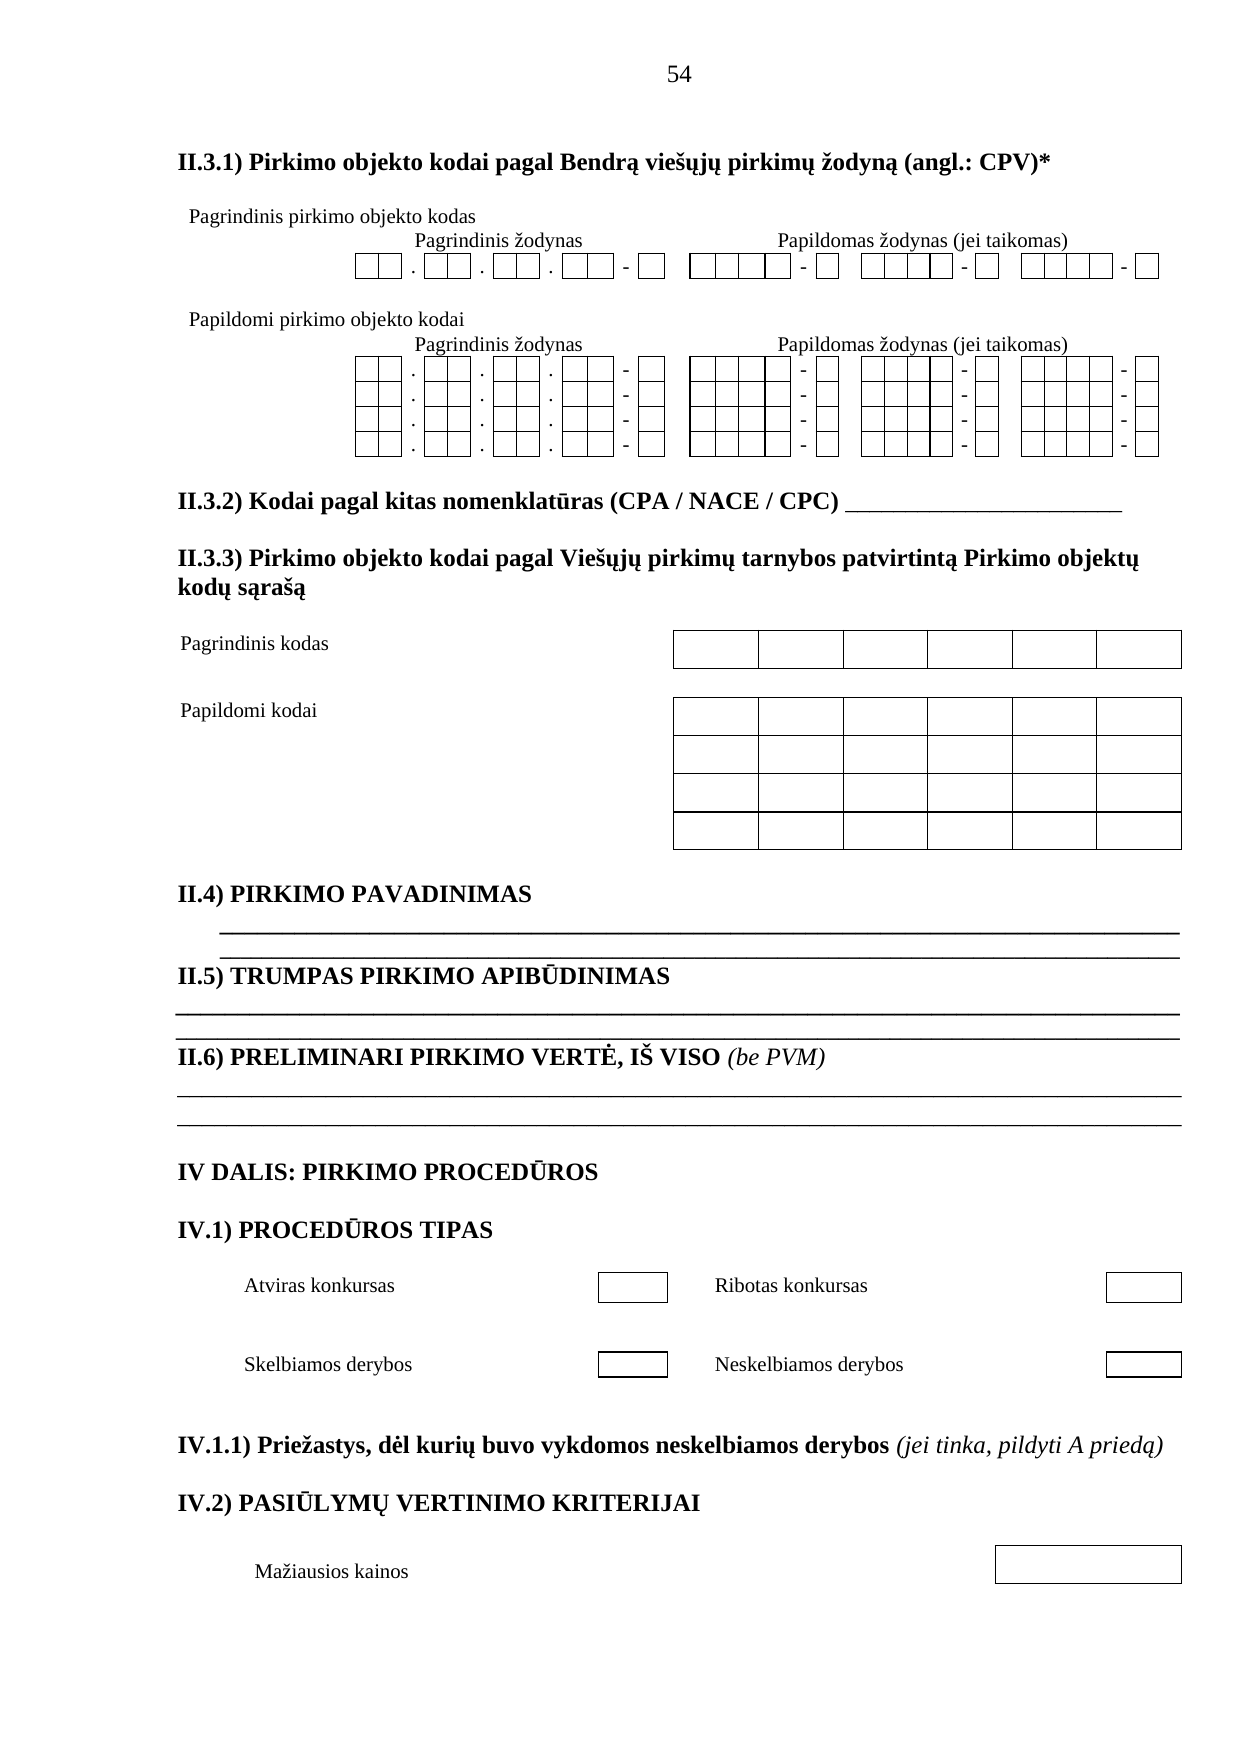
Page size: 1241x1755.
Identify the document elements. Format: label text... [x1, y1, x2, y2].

table_cell - [1113, 381, 1135, 406]
table_cell - [791, 253, 816, 278]
table_cell . [540, 406, 562, 431]
table_cell - [791, 381, 816, 406]
table_header [674, 631, 758, 667]
table_header [1013, 698, 1096, 735]
table_cell [1159, 356, 1181, 381]
table_cell [1067, 357, 1089, 381]
table_cell . [402, 253, 424, 278]
table_cell [1136, 382, 1158, 406]
table_cell [908, 407, 929, 431]
table_cell [1067, 382, 1089, 406]
table_cell [1097, 774, 1181, 811]
table_cell [999, 406, 1021, 431]
table_cell [184, 331, 333, 356]
table_cell [1022, 254, 1044, 278]
table_cell [1159, 431, 1181, 456]
table_cell [999, 431, 1021, 456]
table_header [844, 698, 927, 735]
table_cell [563, 432, 587, 456]
table_cell [639, 254, 664, 278]
table_cell - [953, 381, 975, 406]
table_cell [241, 1327, 598, 1351]
table_cell [839, 406, 861, 431]
table_cell [716, 357, 738, 381]
table_header [1163, 308, 1181, 331]
table_header [799, 308, 1163, 331]
table_cell [908, 432, 929, 456]
table_header [664, 204, 690, 228]
table_cell [839, 253, 861, 278]
table_cell [1136, 432, 1158, 456]
table_cell [1136, 357, 1158, 381]
table_cell [184, 431, 333, 456]
table_cell [716, 432, 738, 456]
table_header [690, 308, 715, 331]
table_cell [177, 356, 184, 381]
table_cell [739, 254, 764, 278]
table_cell [999, 381, 1021, 406]
table_cell [931, 357, 952, 381]
table_header [771, 204, 799, 228]
table_cell - [953, 431, 975, 456]
table_cell [862, 357, 884, 381]
table_cell [908, 254, 929, 278]
table_header [1013, 631, 1096, 667]
table_cell [177, 1376, 241, 1402]
text IV.1) PROCEDŪROS TIPAS [177, 1215, 1240, 1243]
table_header [588, 204, 613, 228]
table_header [664, 308, 690, 331]
table_cell [563, 357, 587, 381]
table_cell [517, 407, 539, 431]
table_cell [691, 254, 715, 278]
text IV DALIS: PIRKIMO PROCEDŪROS [177, 1157, 1181, 1186]
table_cell [928, 736, 1012, 773]
table_cell [1159, 406, 1181, 431]
table_cell [1045, 357, 1066, 381]
table_cell [844, 813, 927, 849]
table_cell [177, 811, 673, 849]
table_cell [674, 736, 758, 773]
table_cell [1067, 407, 1089, 431]
table_cell [356, 432, 378, 456]
table_header [1163, 204, 1181, 228]
text IV.2) PASIŪLYMŲ VERTINIMO KRITERIJAI [177, 1488, 1240, 1517]
table_cell [1107, 1353, 1181, 1376]
table_cell [598, 1303, 667, 1327]
table_cell [1159, 381, 1181, 406]
table_header [744, 308, 771, 331]
table_cell . [402, 356, 424, 381]
table_cell - [614, 381, 638, 406]
table_cell [1067, 254, 1089, 278]
table_cell [1090, 432, 1112, 456]
table_cell [665, 356, 689, 381]
table_cell [177, 1327, 241, 1351]
table_header Papildomi kodai [177, 697, 673, 735]
table_cell [1136, 254, 1158, 278]
text II.4) PIRKIMO PAVADINIMAS [177, 879, 1181, 908]
table_cell [1045, 407, 1066, 431]
table_cell [184, 253, 333, 278]
table_cell [517, 382, 539, 406]
table_header Atviras konkursas [241, 1272, 598, 1302]
table_cell [448, 432, 470, 456]
table_header [674, 698, 758, 735]
table_cell . [471, 381, 493, 406]
table_cell [177, 1351, 241, 1376]
text II.3.1) Pirkimo objekto kodai pagal Bendrą viešųjų pirkimų žodyną (angl.: CPV)* [177, 147, 1181, 176]
table_cell [862, 382, 884, 406]
table_cell - [791, 356, 816, 381]
table_cell [665, 431, 689, 456]
table_cell [494, 432, 516, 456]
table_header Papildomi pirkimo objekto kodai [177, 308, 588, 331]
table_cell [177, 431, 184, 456]
table_header Pagrindinis pirkimo objekto kodas [177, 204, 588, 228]
table_cell - [1113, 253, 1135, 278]
table_cell [766, 407, 790, 431]
table_cell [1013, 774, 1096, 811]
table_cell [563, 407, 587, 431]
table_cell [184, 356, 333, 381]
table_cell [494, 382, 516, 406]
text II.6) PRELIMINARI PIRKIMO VERTĖ, IŠ VISO (be PVM) [177, 1042, 1181, 1071]
table_cell [639, 382, 664, 406]
table_cell [588, 407, 613, 431]
table_header [613, 308, 639, 331]
table_cell [691, 382, 715, 406]
table_header [613, 204, 639, 228]
table_cell [1090, 254, 1112, 278]
table_header [759, 698, 843, 735]
table_cell [839, 356, 861, 381]
table_cell . [402, 381, 424, 406]
table_cell [1067, 432, 1089, 456]
table_cell [839, 431, 861, 456]
table_cell [1107, 1327, 1181, 1351]
table_cell [494, 407, 516, 431]
table_cell [1107, 1303, 1181, 1327]
table_cell [356, 254, 378, 278]
table_cell [885, 357, 907, 381]
table_cell [844, 774, 927, 811]
table_cell [333, 381, 355, 406]
table_cell [333, 406, 355, 431]
table_cell [177, 253, 184, 278]
table_cell [588, 432, 613, 456]
table_cell [976, 407, 998, 431]
table_cell . [540, 431, 562, 456]
text II.3.2) Kodai pagal kitas nomenklatūras (CPA / NACE / CPC) [177, 486, 1181, 514]
table_cell . [540, 253, 562, 278]
table_cell [716, 254, 738, 278]
table_header Mažiausios kainos [251, 1545, 995, 1583]
table_cell [177, 229, 184, 252]
table_cell [425, 357, 447, 381]
table_cell [931, 382, 952, 406]
table_cell [739, 382, 764, 406]
table_cell . [471, 406, 493, 431]
table_cell - [953, 406, 975, 431]
table_cell [356, 357, 378, 381]
table_cell [716, 382, 738, 406]
table_cell [177, 1302, 241, 1327]
table_cell - [953, 356, 975, 381]
table_cell [333, 356, 355, 381]
table_cell [976, 357, 998, 381]
table_header Pagrindinis kodas [177, 630, 673, 667]
table_cell [885, 407, 907, 431]
table_cell [908, 382, 929, 406]
table_cell [766, 432, 790, 456]
table_cell [885, 382, 907, 406]
table_cell . [402, 406, 424, 431]
table_cell - [953, 253, 975, 278]
table_cell . [471, 431, 493, 456]
table_cell [333, 253, 355, 278]
table_cell [241, 1376, 598, 1402]
table_cell [1013, 813, 1096, 849]
table_cell . [471, 253, 493, 278]
table_cell [379, 254, 401, 278]
table_cell [706, 1302, 1107, 1327]
table_cell [999, 356, 1021, 381]
table_cell [1090, 382, 1112, 406]
table_cell [494, 254, 516, 278]
table_cell - [1113, 356, 1135, 381]
table_cell [691, 432, 715, 456]
table_cell [817, 254, 838, 278]
table_cell Neskelbiamos derybos [706, 1351, 1106, 1376]
table_cell [177, 381, 184, 406]
table_cell [494, 357, 516, 381]
table_cell [1107, 1378, 1181, 1402]
table_cell [177, 406, 184, 431]
table_cell Skelbiamos derybos [241, 1351, 598, 1376]
table_cell [668, 1302, 706, 1327]
table_cell [706, 1327, 1107, 1351]
table_cell [356, 382, 378, 406]
table_cell [448, 382, 470, 406]
table_header [177, 1272, 241, 1302]
table_header [588, 308, 613, 331]
table_cell [356, 407, 378, 431]
table_cell [839, 381, 861, 406]
table_header [639, 308, 664, 331]
table_cell [976, 432, 998, 456]
table_cell [665, 253, 689, 278]
table_cell [184, 406, 333, 431]
table_cell [668, 1376, 706, 1402]
table_cell [817, 382, 838, 406]
table_cell [668, 1327, 706, 1351]
table_cell [517, 254, 539, 278]
table_cell [1136, 407, 1158, 431]
table_cell [817, 357, 838, 381]
table_cell [817, 407, 838, 431]
table_header [1097, 698, 1181, 735]
table_cell [739, 357, 764, 381]
table_cell [1090, 357, 1112, 381]
table_cell [425, 407, 447, 431]
table_cell Pagrindinis žodynas [333, 229, 664, 252]
table_cell [999, 253, 1021, 278]
table_header [599, 1273, 667, 1302]
table_cell [588, 254, 613, 278]
table_cell [716, 407, 738, 431]
table_cell [1022, 357, 1044, 381]
table_cell [1097, 736, 1181, 773]
table_header [715, 204, 743, 228]
table_cell - [791, 406, 816, 431]
table_cell - [614, 406, 638, 431]
table_cell [588, 357, 613, 381]
table_cell [517, 432, 539, 456]
table_cell [1045, 382, 1066, 406]
table_header [715, 308, 743, 331]
table_header [1097, 631, 1181, 667]
table_cell [928, 774, 1012, 811]
table_cell [425, 254, 447, 278]
table_header [1107, 1273, 1181, 1302]
table_cell [976, 382, 998, 406]
table_cell [448, 357, 470, 381]
table_header [759, 631, 843, 667]
table_cell [639, 432, 664, 456]
table_cell [976, 254, 998, 278]
table_header [996, 1546, 1181, 1583]
table_cell [885, 254, 907, 278]
table_cell [862, 407, 884, 431]
table_cell [766, 382, 790, 406]
table_cell [931, 254, 952, 278]
table_cell [931, 407, 952, 431]
table_cell [379, 357, 401, 381]
text II.3.3) Pirkimo objekto kodai pagal Viešųjų pirkimų tarnybos patvirtintą Pirkimo objektų kodų sąrašą [177, 543, 1181, 601]
table_cell [184, 381, 333, 406]
table_header [668, 1272, 706, 1302]
table_cell [379, 382, 401, 406]
table_cell [691, 407, 715, 431]
text II.5) TRUMPAS PIRKIMO APIBŪDINIMAS [177, 961, 1181, 989]
table_cell [1045, 254, 1066, 278]
table_cell [668, 1351, 706, 1376]
table_header [690, 204, 715, 228]
table_cell [1022, 407, 1044, 431]
table_cell [674, 774, 758, 811]
table_cell [448, 407, 470, 431]
table_cell Papildomas žodynas (jei taikomas) [664, 331, 1181, 356]
table_cell [1022, 432, 1044, 456]
table_cell [1013, 736, 1096, 773]
table_cell - [1113, 431, 1135, 456]
table_header Ribotas konkursas [706, 1272, 1106, 1302]
table_cell [1159, 253, 1181, 278]
table_header [177, 1545, 251, 1583]
table_cell [844, 736, 927, 773]
table_cell [862, 254, 884, 278]
table_cell . [402, 431, 424, 456]
table_cell [379, 407, 401, 431]
table_cell [665, 406, 689, 431]
table_cell [588, 382, 613, 406]
table_cell - [614, 356, 638, 381]
table_cell [759, 813, 843, 849]
table_cell [862, 432, 884, 456]
table_cell - [791, 431, 816, 456]
table_cell [184, 229, 333, 252]
table_cell [766, 357, 790, 381]
table_cell [425, 382, 447, 406]
table_header [799, 204, 1163, 228]
table_cell [706, 1376, 1107, 1402]
table_cell [563, 254, 587, 278]
table_cell [517, 357, 539, 381]
table_header [771, 308, 799, 331]
table_cell [931, 432, 952, 456]
table_header [844, 631, 927, 667]
table_cell [177, 735, 673, 773]
table_cell [448, 254, 470, 278]
table_cell [759, 736, 843, 773]
table_cell [563, 382, 587, 406]
table_cell [599, 1353, 667, 1376]
table_header [928, 631, 1012, 667]
table_header [928, 698, 1012, 735]
table_cell [639, 357, 664, 381]
table_header [744, 204, 771, 228]
table_cell [885, 432, 907, 456]
table_cell [665, 381, 689, 406]
table_cell [1097, 813, 1181, 849]
table_cell [759, 774, 843, 811]
table_cell [691, 357, 715, 381]
table_cell - [1113, 406, 1135, 431]
table_cell [1045, 432, 1066, 456]
table_cell [739, 407, 764, 431]
table_cell [817, 432, 838, 456]
table_cell [739, 432, 764, 456]
table_cell . [540, 381, 562, 406]
table_cell [177, 331, 184, 356]
table_cell Papildomas žodynas (jei taikomas) [664, 229, 1181, 252]
text IV.1.1) Priežastys, dėl kurių buvo vykdomos neskelbiamos derybos (jei tinka, pildyti A priedą) [177, 1430, 1181, 1459]
table_cell [333, 431, 355, 456]
table_cell [1090, 407, 1112, 431]
table_cell [425, 432, 447, 456]
table_cell [928, 813, 1012, 849]
table_cell - [614, 431, 638, 456]
table_cell [241, 1302, 598, 1327]
table_cell . [471, 356, 493, 381]
table_header [639, 204, 664, 228]
table_cell [598, 1327, 667, 1351]
table_cell [674, 813, 758, 849]
table_cell [177, 773, 673, 811]
table_cell [766, 254, 790, 278]
table_cell [1022, 382, 1044, 406]
table_cell Pagrindinis žodynas [333, 331, 664, 356]
table_cell [639, 407, 664, 431]
table_cell - [614, 253, 638, 278]
table_cell . [540, 356, 562, 381]
table_cell [598, 1378, 667, 1402]
table_cell [379, 432, 401, 456]
table_cell [908, 357, 929, 381]
